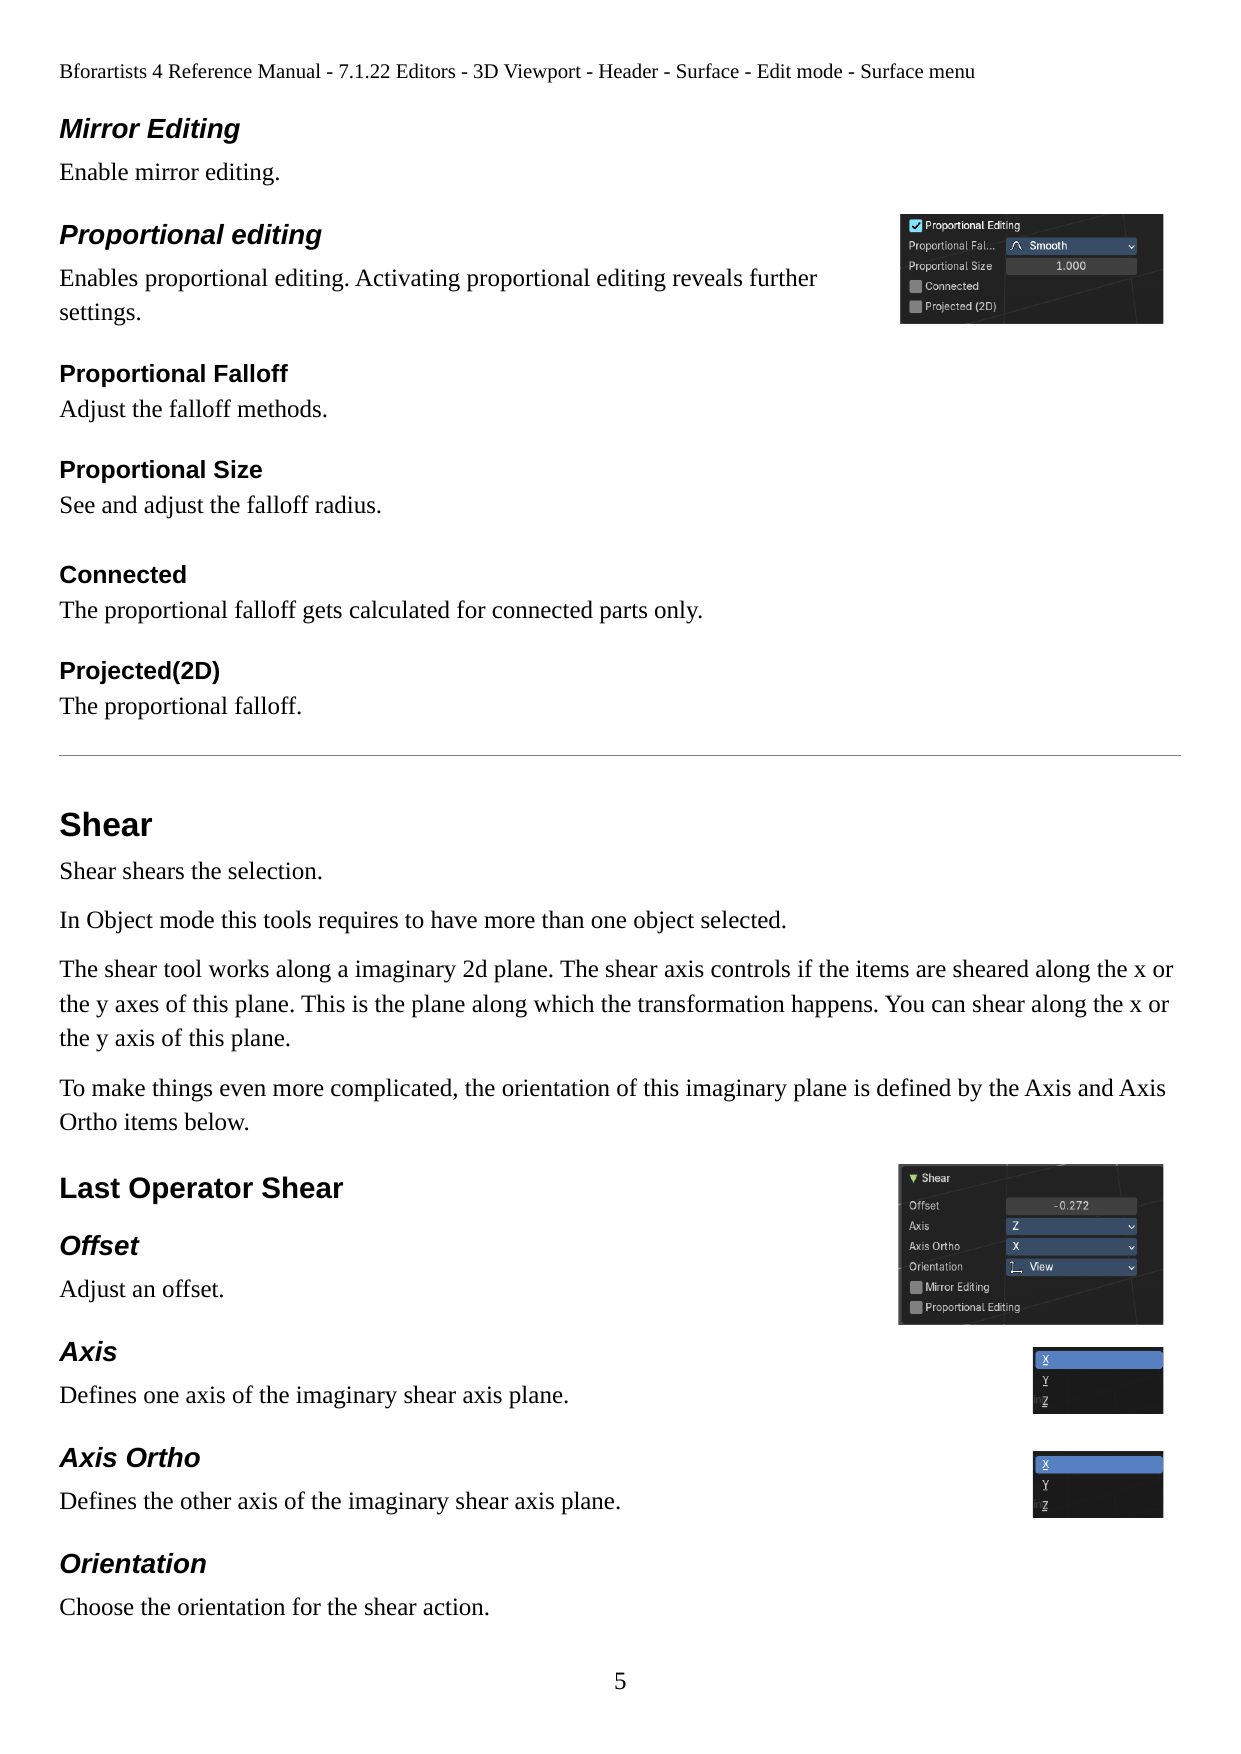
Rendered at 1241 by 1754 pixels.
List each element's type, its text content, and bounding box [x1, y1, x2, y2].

text Adjust an offset. [59, 1274, 898, 1303]
subtitle [1164, 1171, 1181, 1205]
subtitle Orientation [59, 1547, 1181, 1579]
subtitle Mirror Editing [59, 113, 1181, 144]
subtitle Proportional Falloff [59, 359, 1181, 387]
subtitle [1164, 218, 1181, 250]
subtitle Projected(2D) [59, 656, 1181, 685]
picture [900, 214, 1164, 324]
subtitle Connected [59, 560, 1181, 589]
text The shear tool works along a imaginary 2d plane. The shear axis controls if the items are sheared along the x or the y axes of this plane. This is the plane along which the transformation happens. You can shear along the x or the y axis of this plane. [59, 954, 1181, 1052]
picture [1032, 1347, 1164, 1414]
text The proportional falloff. [59, 691, 1181, 720]
text Shear shears the selection. [59, 856, 1181, 885]
subtitle [1164, 1230, 1181, 1262]
subtitle Axis Ortho [59, 1442, 1181, 1473]
text [1164, 1274, 1181, 1303]
subtitle Axis [59, 1336, 1181, 1367]
subtitle Shear [59, 805, 1181, 844]
text Adjust the falloff methods. [59, 394, 1181, 422]
text See and adjust the falloff radius. [59, 490, 1181, 519]
picture [1032, 1451, 1164, 1518]
text To make things even more complicated, the orientation of this imaginary plane is defined by the Axis and Axis Ortho items below. [59, 1073, 1181, 1136]
subtitle Last Operator Shear [59, 1171, 898, 1205]
text Choose the orientation for the shear action. [59, 1592, 1181, 1621]
picture [898, 1164, 1164, 1325]
subtitle Offset [59, 1230, 898, 1262]
text Enables proportional editing. Activating proportional editing reveals further settings. [59, 263, 1181, 326]
subtitle Proportional editing [59, 218, 900, 250]
text The proportional falloff gets calculated for connected parts only. [59, 595, 1181, 624]
text Defines the other axis of the imaginary shear axis plane. [59, 1486, 1032, 1515]
text Defines one axis of the imaginary shear axis plane. [59, 1380, 1032, 1409]
subtitle Proportional Size [59, 455, 1181, 484]
text In Object mode this tools requires to have more than one object selected. [59, 906, 1181, 934]
text Enable mirror editing. [59, 157, 1181, 186]
